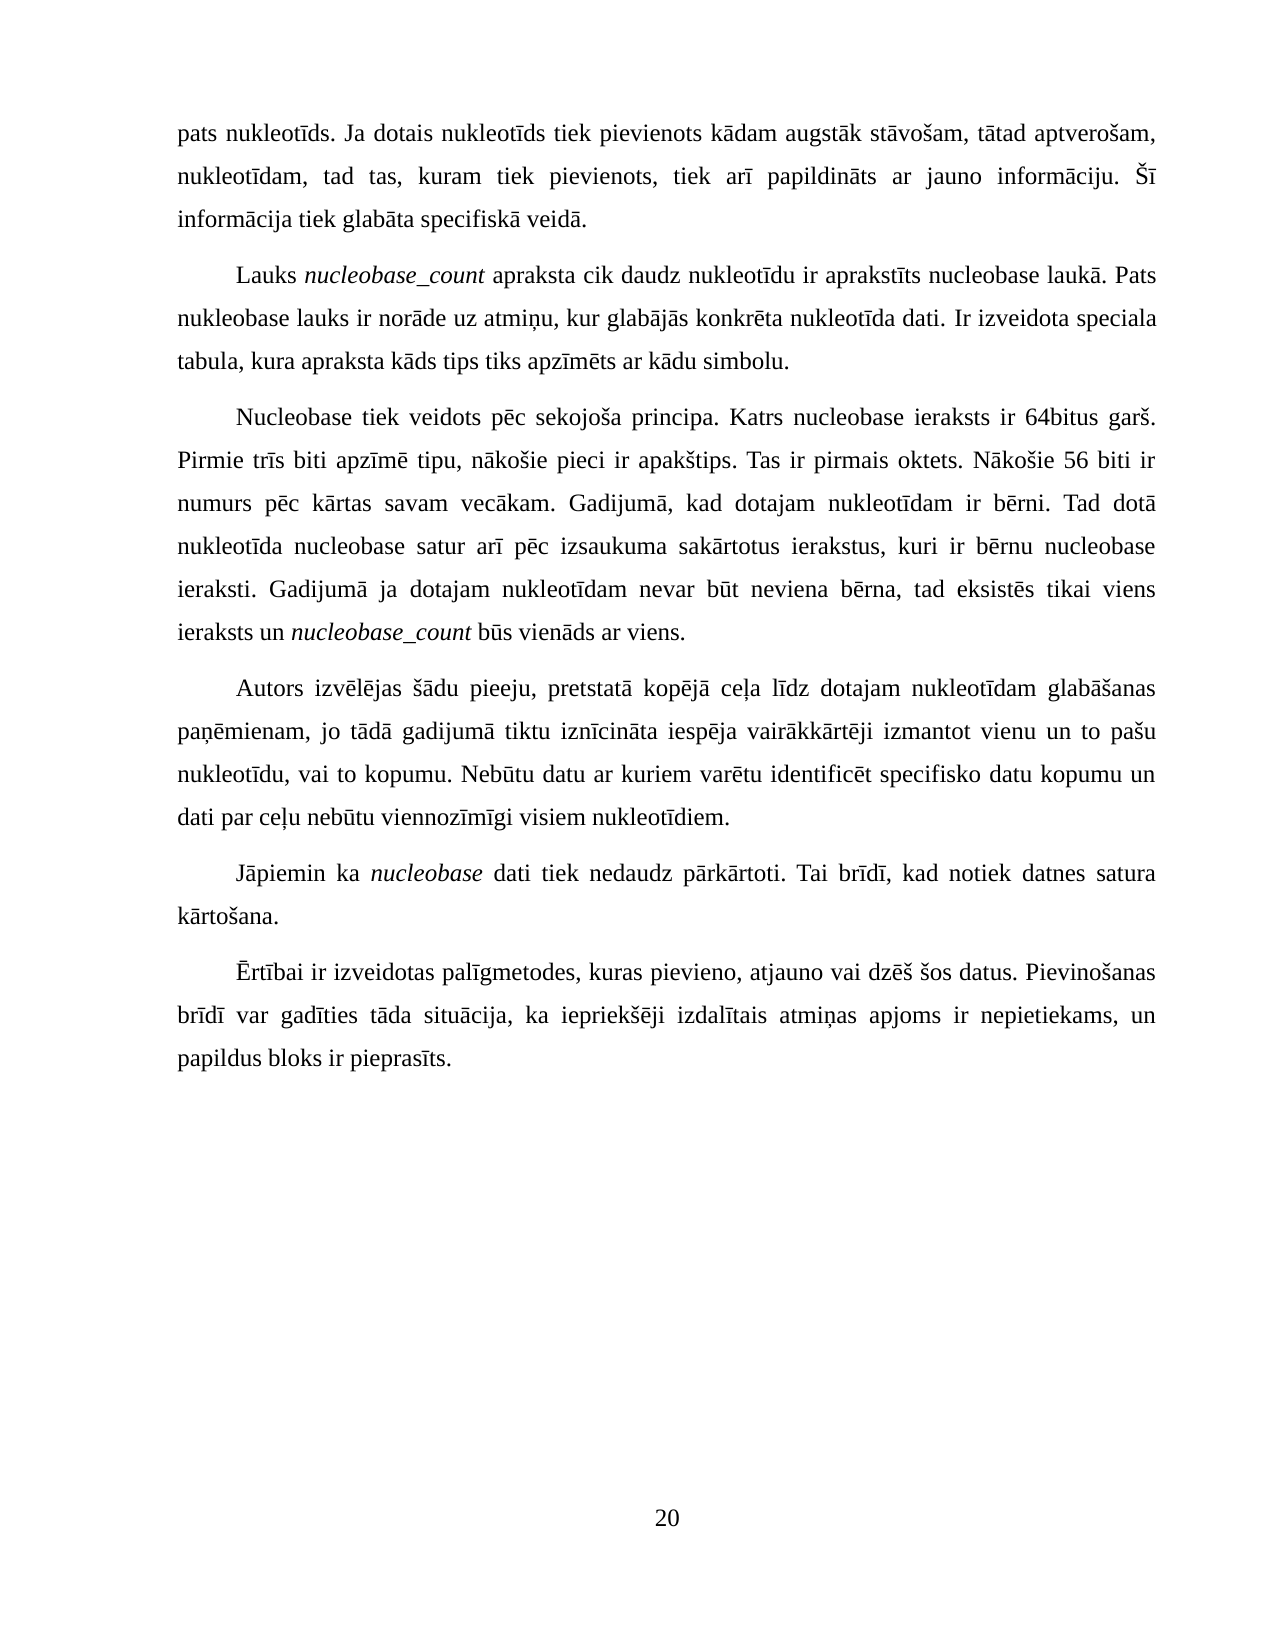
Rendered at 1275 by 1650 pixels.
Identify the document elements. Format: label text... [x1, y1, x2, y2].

text Autors izvēlējas šādu pieeju, pretstatā kopējā ceļa līdz dotajam nukleotīdam glabāšanas paņēmienam, jo tādā gadijumā tiktu iznīcināta iespēja vairākkārtēji izmantot vienu un to pašu nukleotīdu, vai to kopumu. Nebūtu datu ar kuriem varētu identificēt specifisko datu kopumu un dati par ceļu nebūtu viennozīmīgi visiem nukleotīdiem. [177, 673, 1157, 831]
text Jāpiemin ka nucleobase dati tiek nedaudz pārkārtoti. Tai brīdī, kad notiek datnes satura kārtošana. [177, 858, 1157, 930]
text Lauks nucleobase_count apraksta cik daudz nukleotīdu ir aprakstīts nucleobase laukā. Pats nukleobase lauks ir norāde uz atmiņu, kur glabājās konkrēta nukleotīda dati. Ir izveidota speciala tabula, kura apraksta kāds tips tiks apzīmēts ar kādu simbolu. [177, 260, 1157, 375]
text Nucleobase tiek veidots pēc sekojoša principa. Katrs nucleobase ieraksts ir 64bitus garš. Pirmie trīs biti apzīmē tipu, nākošie pieci ir apakštips. Tas ir pirmais oktets. Nākošie 56 biti ir numurs pēc kārtas savam vecākam. Gadijumā, kad dotajam nukleotīdam ir bērni. Tad dotā nukleotīda nucleobase satur arī pēc izsaukuma sakārtotus ierakstus, kuri ir bērnu nucleobase ieraksti. Gadijumā ja dotajam nukleotīdam nevar būt neviena bērna, tad eksistēs tikai viens ieraksts un nucleobase_count būs vienāds ar viens. [177, 402, 1157, 646]
text pats nukleotīds. Ja dotais nukleotīds tiek pievienots kādam augstāk stāvošam, tātad aptverošam, nukleotīdam, tad tas, kuram tiek pievienots, tiek arī papildināts ar jauno informāciju. Šī informācija tiek glabāta specifiskā veidā. [177, 118, 1157, 233]
text Ērtībai ir izveidotas palīgmetodes, kuras pievieno, atjauno vai dzēš šos datus. Pievinošanas brīdī var gadīties tāda situācija, ka iepriekšēji izdalītais atmiņas apjoms ir nepietiekams, un papildus bloks ir pieprasīts. [177, 957, 1157, 1072]
